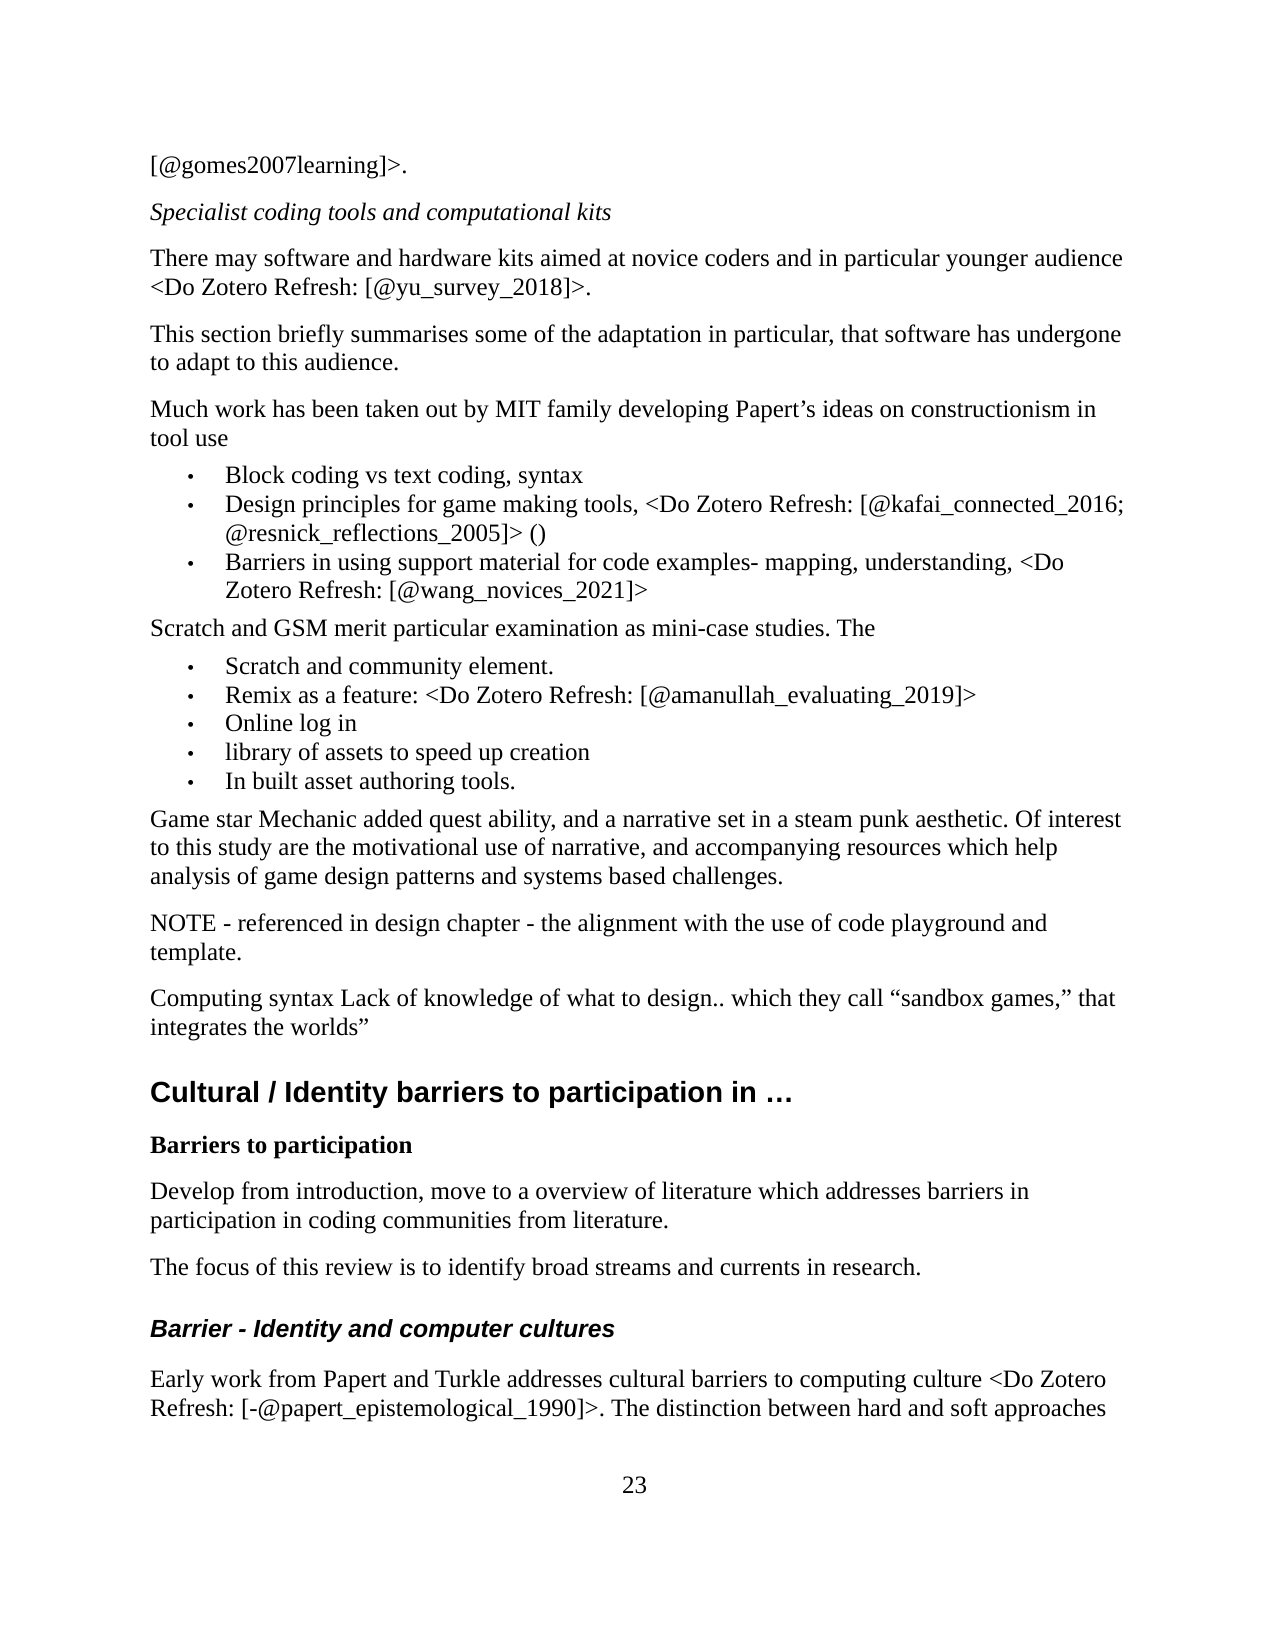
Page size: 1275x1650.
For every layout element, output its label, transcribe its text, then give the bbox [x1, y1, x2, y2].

subtitle Barrier - Identity and computer cultures [150, 1314, 1125, 1343]
text [@gomes2007learning]>. [150, 150, 1125, 179]
list In built asset authoring tools. [187, 766, 1125, 795]
list Online log in [187, 708, 1125, 737]
text Specialist coding tools and computational kits [150, 197, 1125, 225]
list Remix as a feature: <Do Zotero Refresh: [@amanullah_evaluating_2019]> [187, 680, 1125, 708]
list library of assets to speed up creation [187, 737, 1125, 766]
text The focus of this review is to identify broad streams and currents in research. [150, 1252, 1125, 1281]
list Design principles for game making tools, <Do Zotero Refresh: [@kafai_connected_2016; @resnick_reflections_2005]> () [187, 489, 1125, 547]
text Barriers to participation [150, 1130, 1125, 1158]
text Early work from Papert and Turkle addresses cultural barriers to computing culture <Do Zotero Refresh: [-@papert_epistemological_1990]>. The distinction between hard and soft approaches [150, 1364, 1125, 1422]
list Scratch and community element. [187, 651, 1125, 680]
list Block coding vs text coding, syntax [187, 461, 1125, 489]
text Game star Mechanic added quest ability, and a narrative set in a steam punk aesthetic. Of interest to this study are the motivational use of narrative, and accompanying resources which help analysis of game design patterns and systems based challenges. [150, 804, 1125, 890]
subtitle Cultural / Identity barriers to participation in … [150, 1075, 1125, 1108]
text This section briefly summarises some of the adaptation in particular, that software has undergone to adapt to this audience. [150, 319, 1125, 376]
text NOTE - referenced in design chapter - the alignment with the use of code playground and template. [150, 908, 1125, 965]
text Scratch and GSM merit particular examination as mini-case studies. The [150, 613, 1125, 642]
list Barriers in using support material for code examples- mapping, understanding, <Do Zotero Refresh: [@wang_novices_2021]> [187, 547, 1125, 604]
text Computing syntax Lack of knowledge of what to design.. which they call “sandbox games,” that integrates the worlds” [150, 983, 1125, 1041]
text There may software and hardware kits aimed at novice coders and in particular younger audience <Do Zotero Refresh: [@yu_survey_2018]>. [150, 243, 1125, 301]
text Develop from introduction, move to a overview of literature which addresses barriers in participation in coding communities from literature. [150, 1176, 1125, 1234]
text Much work has been taken out by MIT family developing Papert’s ideas on constructionism in tool use [150, 394, 1125, 452]
